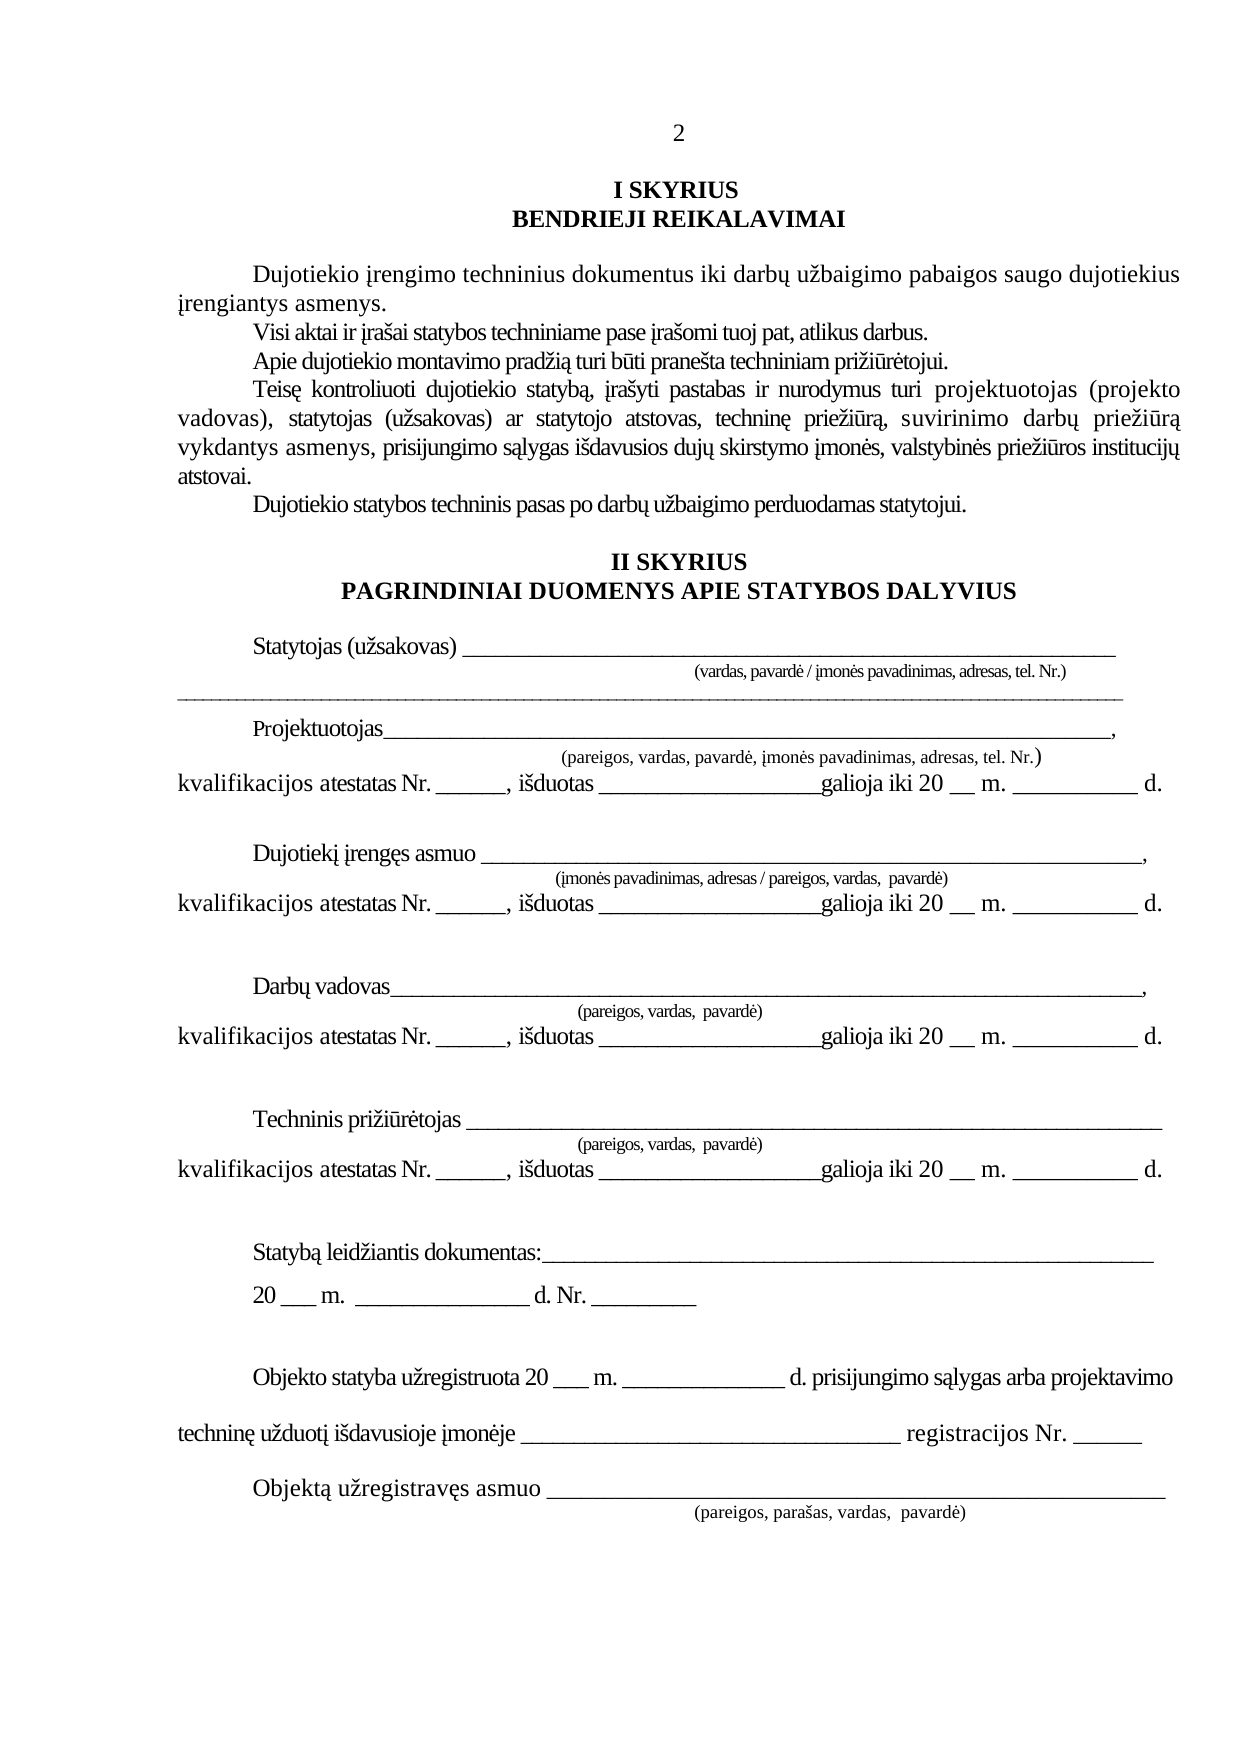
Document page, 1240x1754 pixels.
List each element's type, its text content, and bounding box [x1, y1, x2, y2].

text BENDRIEJI REIKALAVIMAI [177, 204, 1181, 233]
text Statybą leidžiantis dokumentas:__________________________________________________________ [177, 1237, 1181, 1266]
text Objekto statyba užregistruota 20 ___ m. ______________ d. prisijungimo sąlygas arba projektavimo [177, 1362, 1181, 1391]
text kvalifikacijos atestatas Nr. ______, išduotas ___________________galioja iki 20 __ m. __________ d. [177, 768, 1181, 797]
text (vardas, pavardė / įmonės pavadinimas, adresas, tel. Nr.) [177, 659, 1181, 681]
text (pareigos, vardas, pavardė) [177, 1000, 1181, 1021]
text (pareigos, vardas, pavardė, įmonės pavadinimas, adresas, tel. Nr.) [177, 742, 1181, 768]
text techninę užduotį išdavusioje įmonėje ____________________________________ registracijos Nr. ______ [177, 1418, 1181, 1446]
text I SKYRIUS [177, 176, 1181, 204]
text Apie dujotiekio montavimo pradžią turi būti pranešta techniniam prižiūrėtojui. [177, 346, 1181, 374]
text kvalifikacijos atestatas Nr. ______, išduotas ___________________galioja iki 20 __ m. __________ d. [177, 888, 1181, 917]
text Pagrindiniai duomenys apie statybos dalyvius [177, 576, 1181, 604]
text ________________________________________________________________________________________________________________ [177, 681, 1181, 703]
text (pareigos, parašas, vardas, pavardė) [177, 1501, 1181, 1523]
text Darbų vadovas________________________________________________________________________, [177, 971, 1181, 1000]
text Projektuotojas _________________________________________, [177, 713, 1181, 742]
text 20 ___ m. _______________ d. Nr. _________ [177, 1280, 1181, 1309]
text II SKYRIUS [177, 547, 1181, 576]
text Dujotiekio statybos techninis pasas po darbų užbaigimo perduodamas statytojui. [177, 489, 1181, 518]
text Teisę kontroliuoti dujotiekio statybą, įrašyti pastabas ir nurodymus turi projektuotojas (projekto vadovas), statytojas (užsakovas) ar statytojo atstovas, techninę priežiūrą, suvirinimo darbų priežiūrą vykdantys asmenys, prisijungimo sąlygas išdavusios dujų skirstymo įmonės, valstybinės priežiūros institucijų atstovai. [177, 374, 1181, 489]
text (pareigos, vardas, pavardė) [177, 1133, 1181, 1154]
text kvalifikacijos atestatas Nr. ______, išduotas ___________________galioja iki 20 __ m. __________ d. [177, 1154, 1181, 1183]
text Dujotiekio įrengimo techninius dokumentus iki darbų užbaigimo pabaigos saugo dujotiekius įrengiantys asmenys. [177, 259, 1181, 317]
text (įmonės pavadinimas, adresas / pareigos, vardas, pavardė) [180, 867, 1181, 888]
text Dujotiekį įrengęs asmuo ___________________________________________________________, [177, 838, 1181, 867]
text Techninis prižiūrėtojas __________________________________________________________________ [177, 1104, 1181, 1133]
text kvalifikacijos atestatas Nr. ______, išduotas ___________________galioja iki 20 __ m. __________ d. [177, 1021, 1181, 1050]
text Visi aktai ir įrašai statybos techniniame pase įrašomi tuoj pat, atlikus darbus. [177, 317, 1181, 346]
text Objektą užregistravęs asmuo ______________________________________________________ [177, 1473, 1181, 1501]
text Statytojas (užsakovas) _____________________________________________ [177, 631, 1181, 659]
